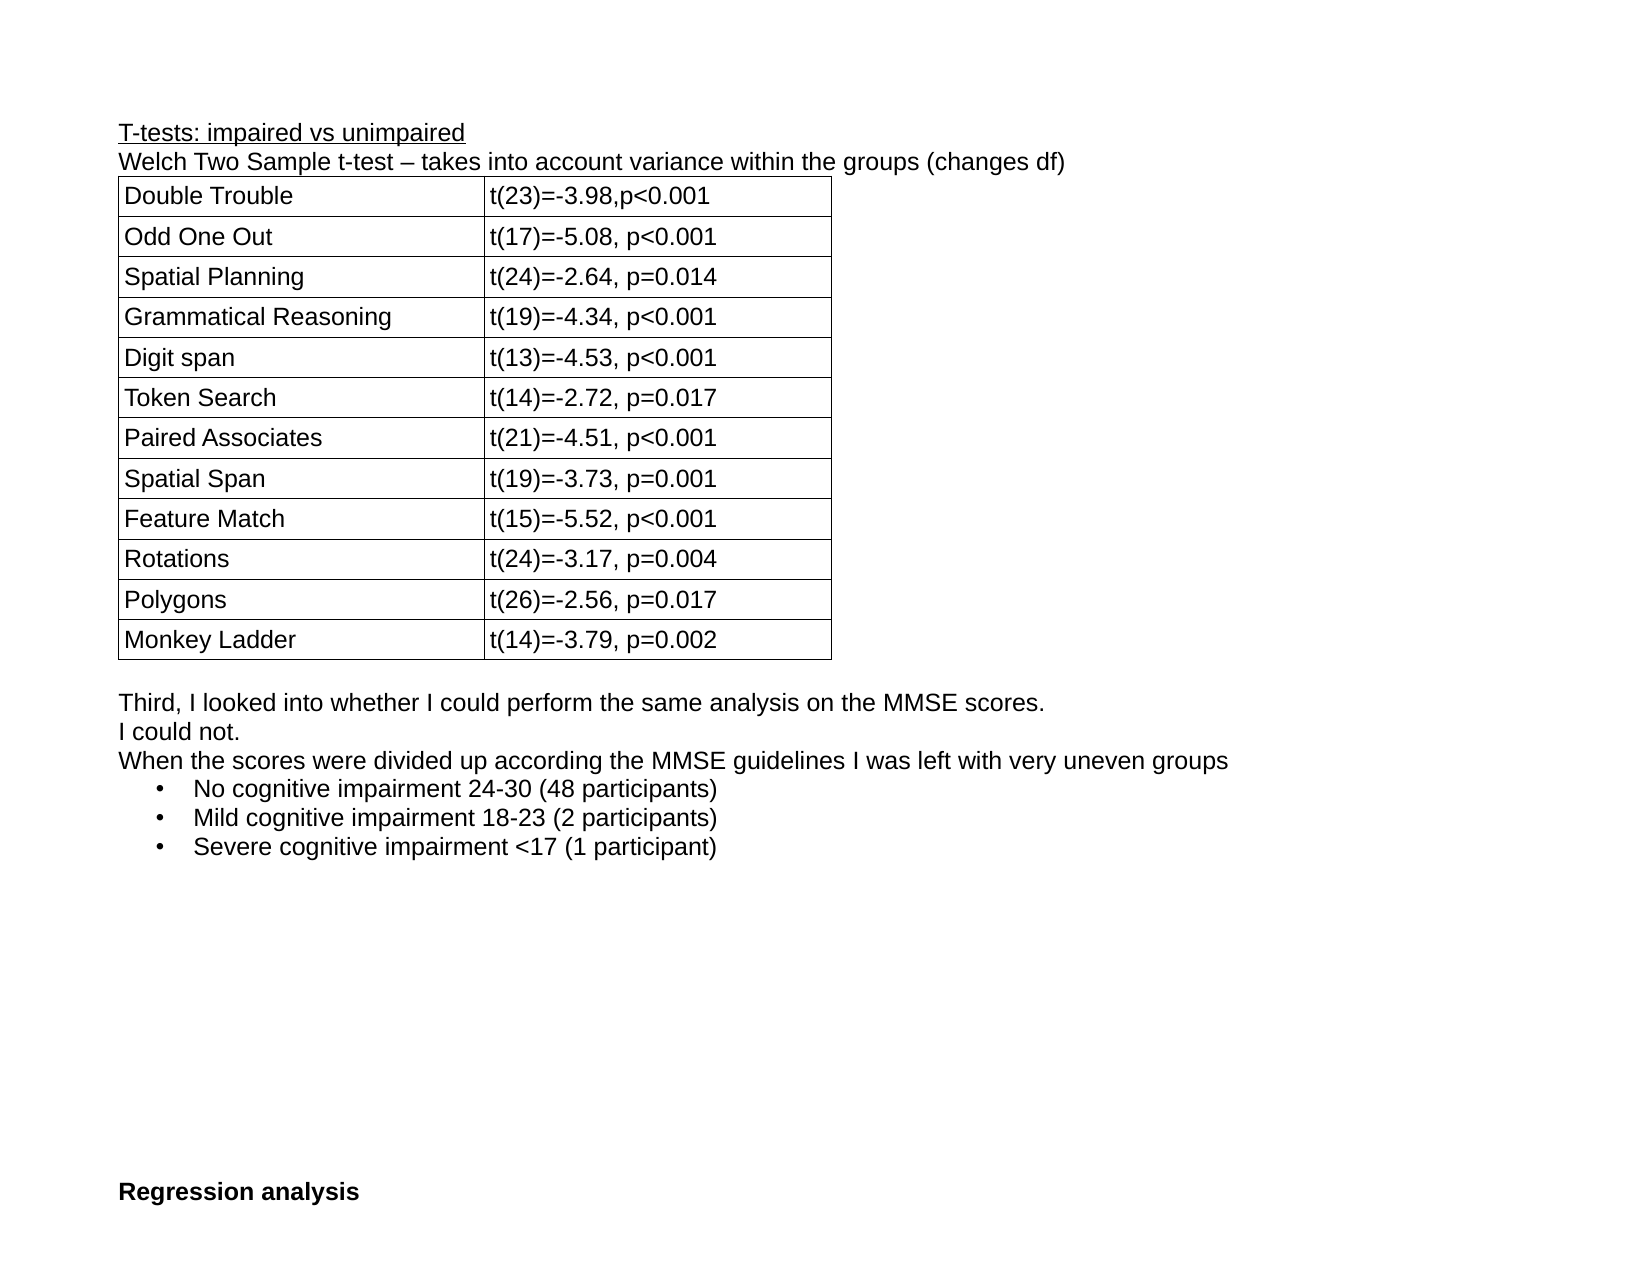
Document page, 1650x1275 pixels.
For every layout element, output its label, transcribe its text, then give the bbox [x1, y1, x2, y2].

table_cell t(19)=-4.34, p<0.001 [485, 298, 831, 337]
list No cognitive impairment 24-30 (48 participants) [156, 774, 1532, 803]
table_cell Spatial Span [119, 459, 484, 498]
table_cell t(13)=-4.53, p<0.001 [485, 338, 831, 377]
text When the scores were divided up according the MMSE guidelines I was left with very uneven groups [118, 746, 1532, 774]
table_cell Odd One Out [119, 217, 484, 256]
table_cell t(17)=-5.08, p<0.001 [485, 217, 831, 256]
table_cell t(24)=-2.64, p=0.014 [485, 257, 831, 297]
table_cell Grammatical Reasoning [119, 298, 484, 337]
table_cell t(19)=-3.73, p=0.001 [485, 459, 831, 498]
list Mild cognitive impairment 18-23 (2 participants) [156, 803, 1532, 832]
table_cell Digit span [119, 338, 484, 377]
table_cell t(14)=-3.79, p=0.002 [485, 620, 831, 659]
text T-tests: impaired vs unimpaired [118, 118, 1532, 147]
table_cell Monkey Ladder [119, 620, 484, 659]
list Severe cognitive impairment <17 (1 participant) [156, 832, 1532, 861]
text Welch Two Sample t-test – takes into account variance within the groups (changes df) [118, 147, 1532, 176]
table_cell t(14)=-2.72, p=0.017 [485, 378, 831, 417]
table_header Double Trouble [119, 177, 484, 216]
table_cell t(24)=-3.17, p=0.004 [485, 540, 831, 579]
table_cell Token Search [119, 378, 484, 417]
table_cell Paired Associates [119, 418, 484, 458]
table_cell t(15)=-5.52, p<0.001 [485, 499, 831, 538]
table_cell Rotations [119, 540, 484, 579]
table_cell Feature Match [119, 499, 484, 538]
text Third, I looked into whether I could perform the same analysis on the MMSE scores. I could not. [118, 688, 1532, 746]
table_cell t(26)=-2.56, p=0.017 [485, 580, 831, 619]
table_cell Spatial Planning [119, 257, 484, 297]
table_cell Polygons [119, 580, 484, 619]
text Regression analysis [118, 1177, 1532, 1206]
table_cell t(21)=-4.51, p<0.001 [485, 418, 831, 458]
table_header t(23)=-3.98,p<0.001 [485, 177, 831, 216]
